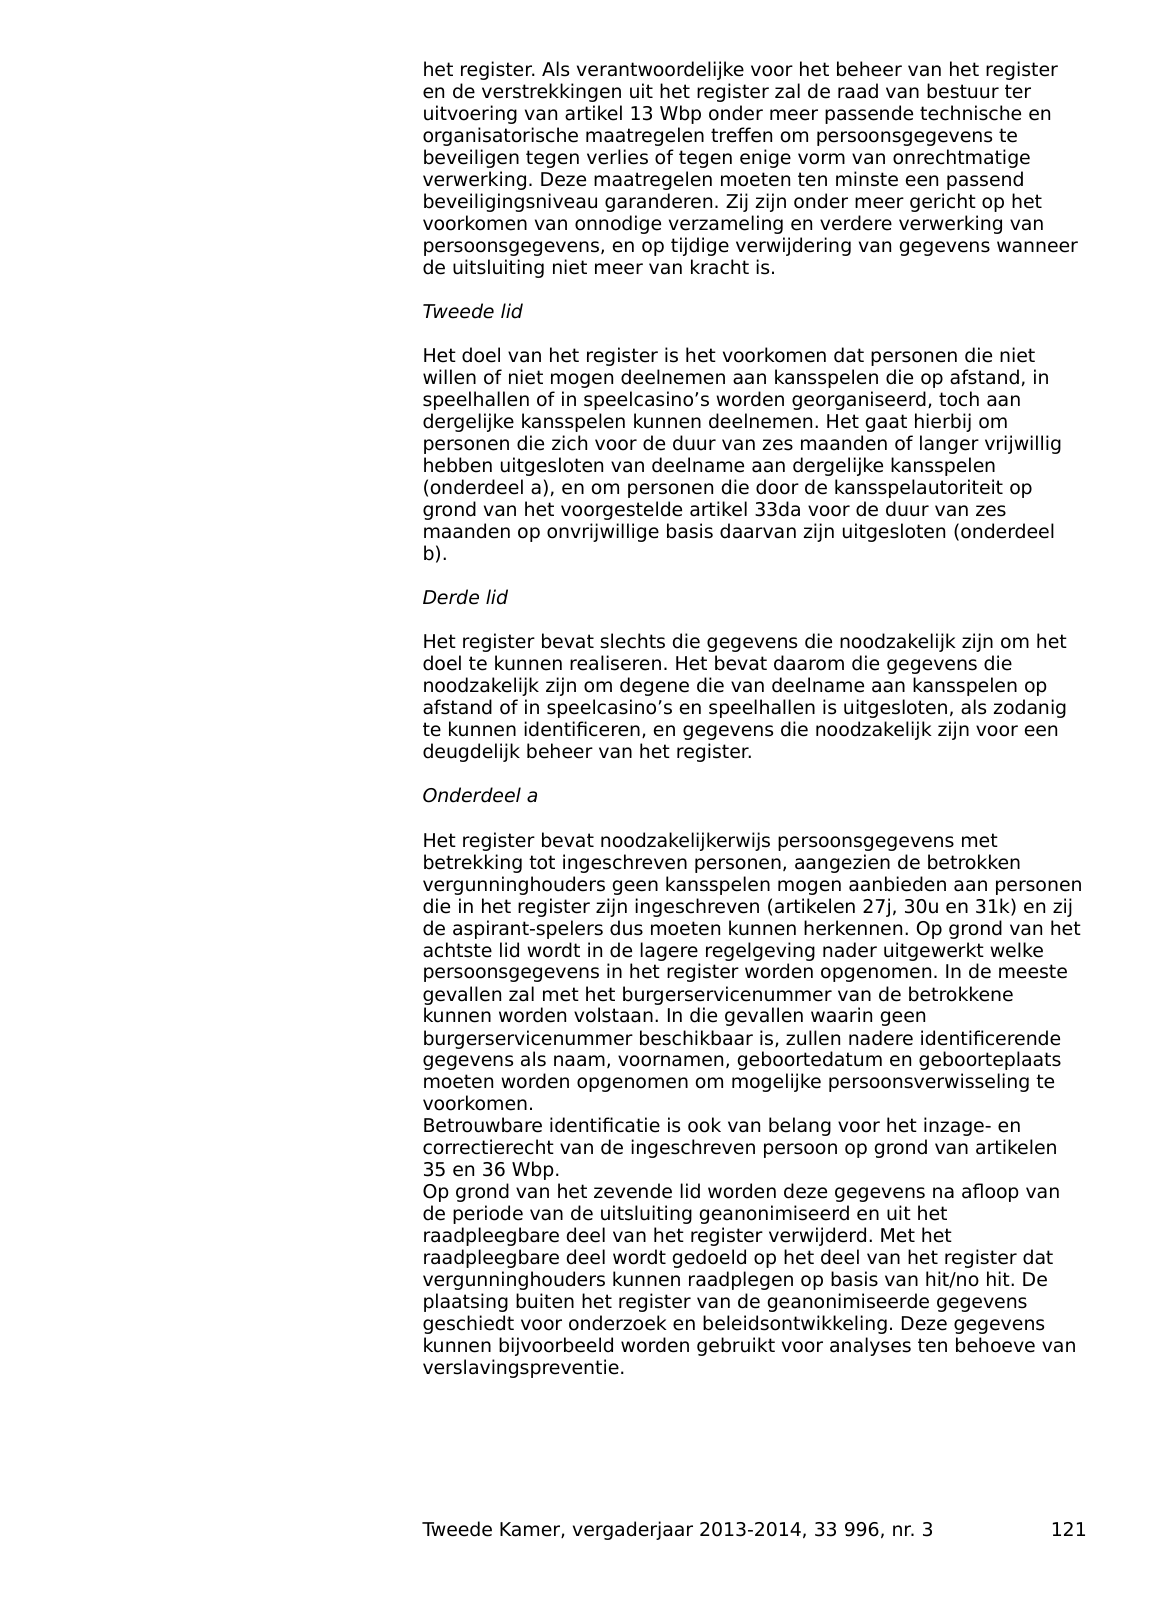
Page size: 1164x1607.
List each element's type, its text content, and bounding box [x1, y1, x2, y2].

subtitle Derde lid [422, 587, 1087, 609]
text Op grond van het zevende lid worden deze gegevens na afloop van de periode van de uitsluiting geanonimiseerd en uit het raadpleegbare deel van het register verwijderd. Met het raadpleegbare deel wordt gedoeld op het deel van het register dat vergunninghouders kunnen raadplegen op basis van hit/no hit. De plaatsing buiten het register van de geanonimiseerde gegevens geschiedt voor onderzoek en beleidsontwikkeling. Deze gegevens kunnen bijvoorbeeld worden gebruikt voor analyses ten behoeve van verslavingspreventie. [422, 1181, 1087, 1379]
text Het register bevat slechts die gegevens die noodzakelijk zijn om het doel te kunnen realiseren. Het bevat daarom die gegevens die noodzakelijk zijn om degene die van deelname aan kansspelen op afstand of in speelcasino’s en speelhallen is uitgesloten, als zodanig te kunnen identificeren, en gegevens die noodzakelijk zijn voor een deugdelijk beheer van het register. [422, 631, 1087, 763]
subtitle Onderdeel a [422, 785, 1087, 807]
text Het register bevat noodzakelijkerwijs persoonsgegevens met betrekking tot ingeschreven personen, aangezien de betrokken vergunninghouders geen kansspelen mogen aanbieden aan personen die in het register zijn ingeschreven (artikelen 27j, 30u en 31k) en zij de aspirant-spelers dus moeten kunnen herkennen. Op grond van het achtste lid wordt in de lagere regelgeving nader uitgewerkt welke persoonsgegevens in het register worden opgenomen. In de meeste gevallen zal met het burgerservicenummer van de betrokkene kunnen worden volstaan. In die gevallen waarin geen burgerservicenummer beschikbaar is, zullen nadere identificerende gegevens als naam, voornamen, geboortedatum en geboorteplaats moeten worden opgenomen om mogelijke persoonsverwisseling te voorkomen. [422, 829, 1087, 1115]
text Het doel van het register is het voorkomen dat personen die niet willen of niet mogen deelnemen aan kansspelen die op afstand, in speelhallen of in speelcasino’s worden georganiseerd, toch aan dergelijke kansspelen kunnen deelnemen. Het gaat hierbij om personen die zich voor de duur van zes maanden of langer vrijwillig hebben uitgesloten van deelname aan dergelijke kansspelen (onderdeel a), en om personen die door de kansspelautoriteit op grond van het voorgestelde artikel 33da voor de duur van zes maanden op onvrijwillige basis daarvan zijn uitgesloten (onderdeel b). [422, 345, 1087, 565]
text het register. Als verantwoordelijke voor het beheer van het register en de verstrekkingen uit het register zal de raad van bestuur ter uitvoering van artikel 13 Wbp onder meer passende technische en organisatorische maatregelen treffen om persoonsgegevens te beveiligen tegen verlies of tegen enige vorm van onrechtmatige verwerking. Deze maatregelen moeten ten minste een passend beveiligingsniveau garanderen. Zij zijn onder meer gericht op het voorkomen van onnodige verzameling en verdere verwerking van persoonsgegevens, en op tijdige verwijdering van gegevens wanneer de uitsluiting niet meer van kracht is. [422, 59, 1087, 279]
text Betrouwbare identificatie is ook van belang voor het inzage- en correctierecht van de ingeschreven persoon op grond van artikelen 35 en 36 Wbp. [422, 1115, 1087, 1181]
subtitle Tweede lid [422, 301, 1087, 323]
